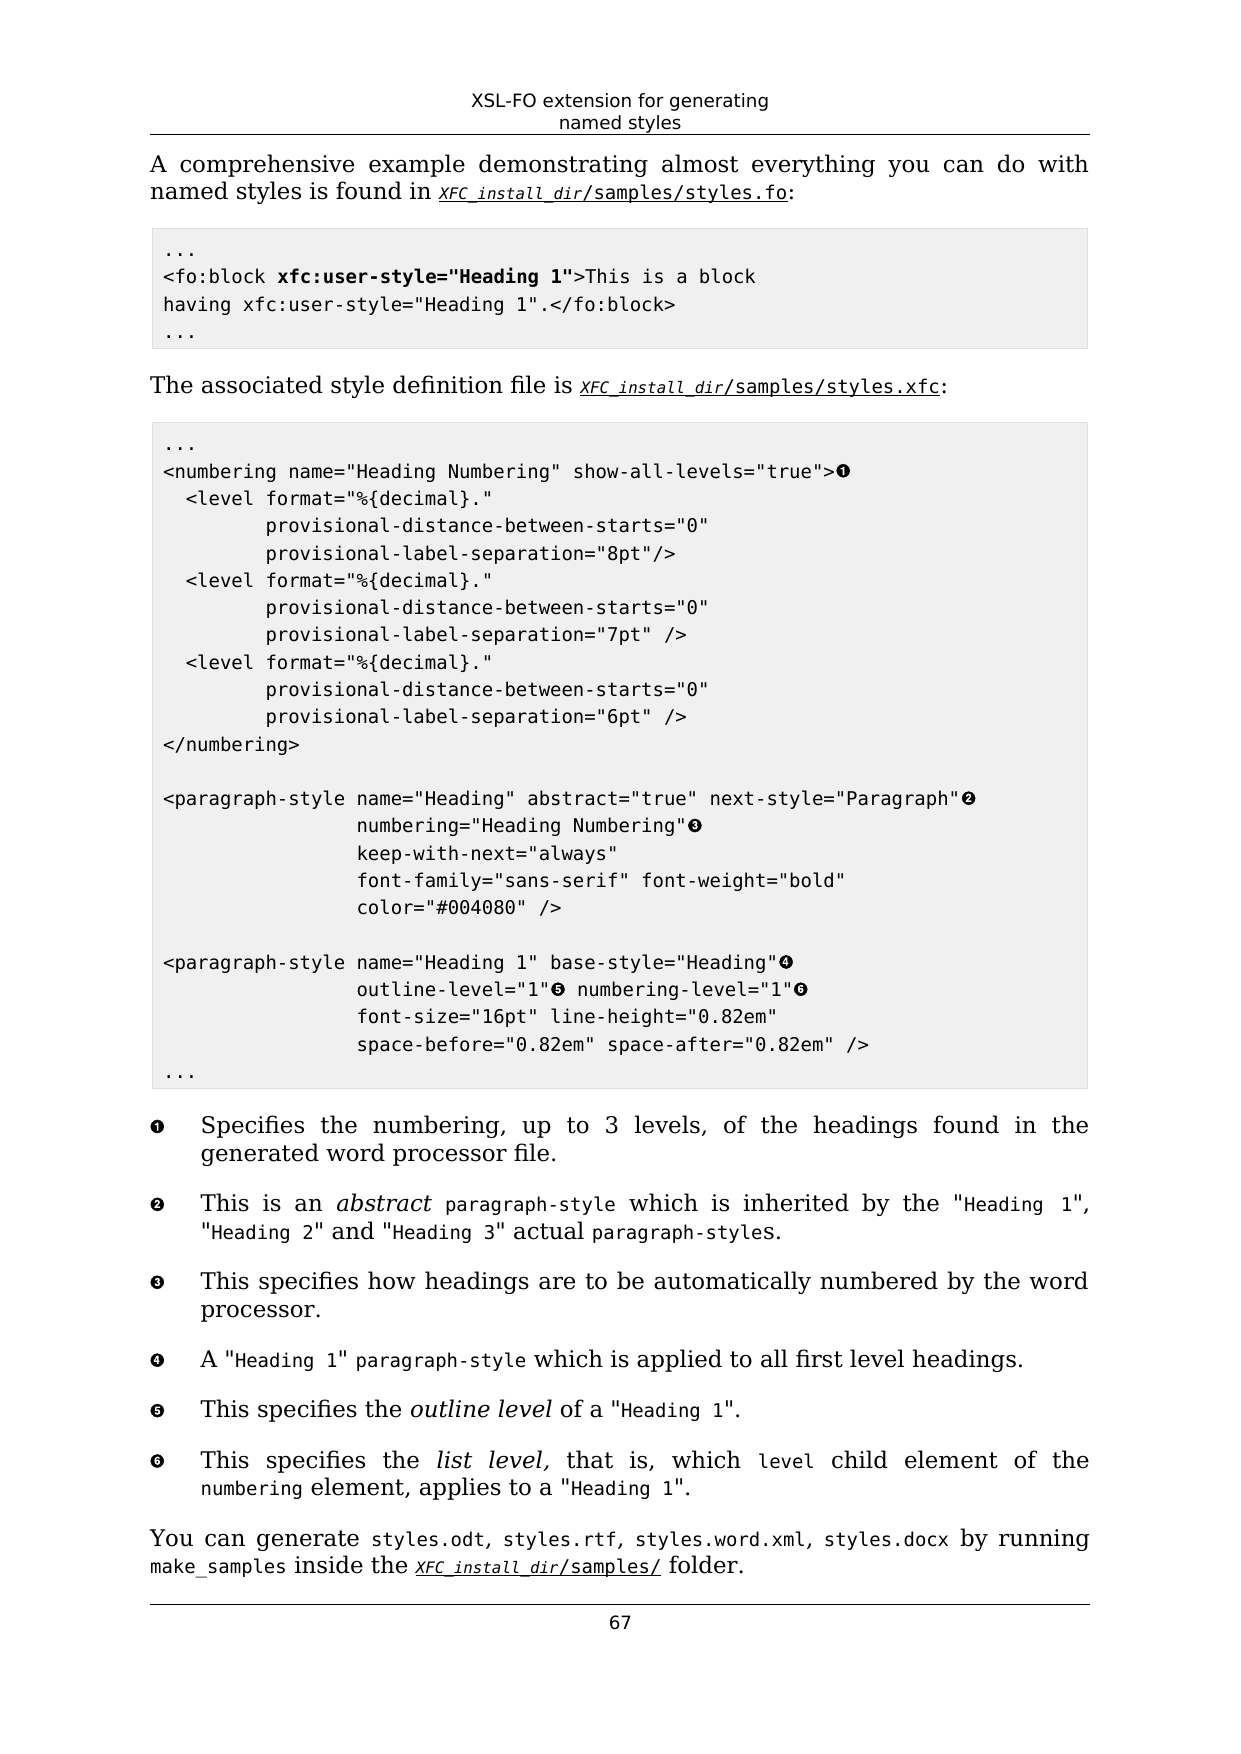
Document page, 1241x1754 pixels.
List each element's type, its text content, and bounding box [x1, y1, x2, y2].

text You can generate styles.odt, styles.rtf, styles.word.xml, styles.docx by running make_samples inside the XFC_install_dir/samples/ folder. [150, 1524, 1090, 1579]
text This specifies the outline level of a "Heading 1". [150, 1396, 1090, 1423]
text A "Heading 1" paragraph-style which is applied to all first level headings. [150, 1345, 1090, 1373]
text ... <fo:block xfc:user-style="Heading 1">This is a block having xfc:user-style="Heading 1".</fo:block> ... [153, 229, 1087, 348]
text This specifies the list level, that is, which level child element of the numbering element, applies to a "Heading 1". [150, 1446, 1090, 1501]
text This specifies how headings are to be automatically numbered by the word processor. [150, 1267, 1090, 1322]
text This is an abstract paragraph-style which is inherited by the "Heading 1", "Heading 2" and "Heading 3" actual paragraph-styles. [150, 1189, 1090, 1244]
text Specifies the numbering, up to 3 levels, of the headings found in the generated word processor file. [150, 1112, 1090, 1167]
text The associated style definition file is XFC_install_dir/samples/styles.xfc: [150, 372, 1090, 399]
text ... <numbering name="Heading Numbering" show-all-levels="true"> <level format="%{decimal}." provisional-distance-between-starts="0" provisional-label-separation="8pt"/> <level format="%{decimal}." provisional-distance-between-starts="0" provisional-label-separation="7pt" /> <level format="%{decimal}." provisional-distance-between-starts="0" provisional-label-separation="6pt" /> </numbering> <paragraph-style name="Heading" abstract="true" next-style="Paragraph" numbering="Heading Numbering" keep-with-next="always" font-family="sans-serif" font-weight="bold" color="#004080" /> <paragraph-style name="Heading 1" base-style="Heading" outline-level="1" numbering-level="1" font-size="16pt" line-height="0.82em" space-before="0.82em" space-after="0.82em" /> ... [153, 423, 1087, 1088]
text A comprehensive example demonstrating almost everything you can do with named styles is found in XFC_install_dir/samples/styles.fo: [150, 150, 1090, 205]
